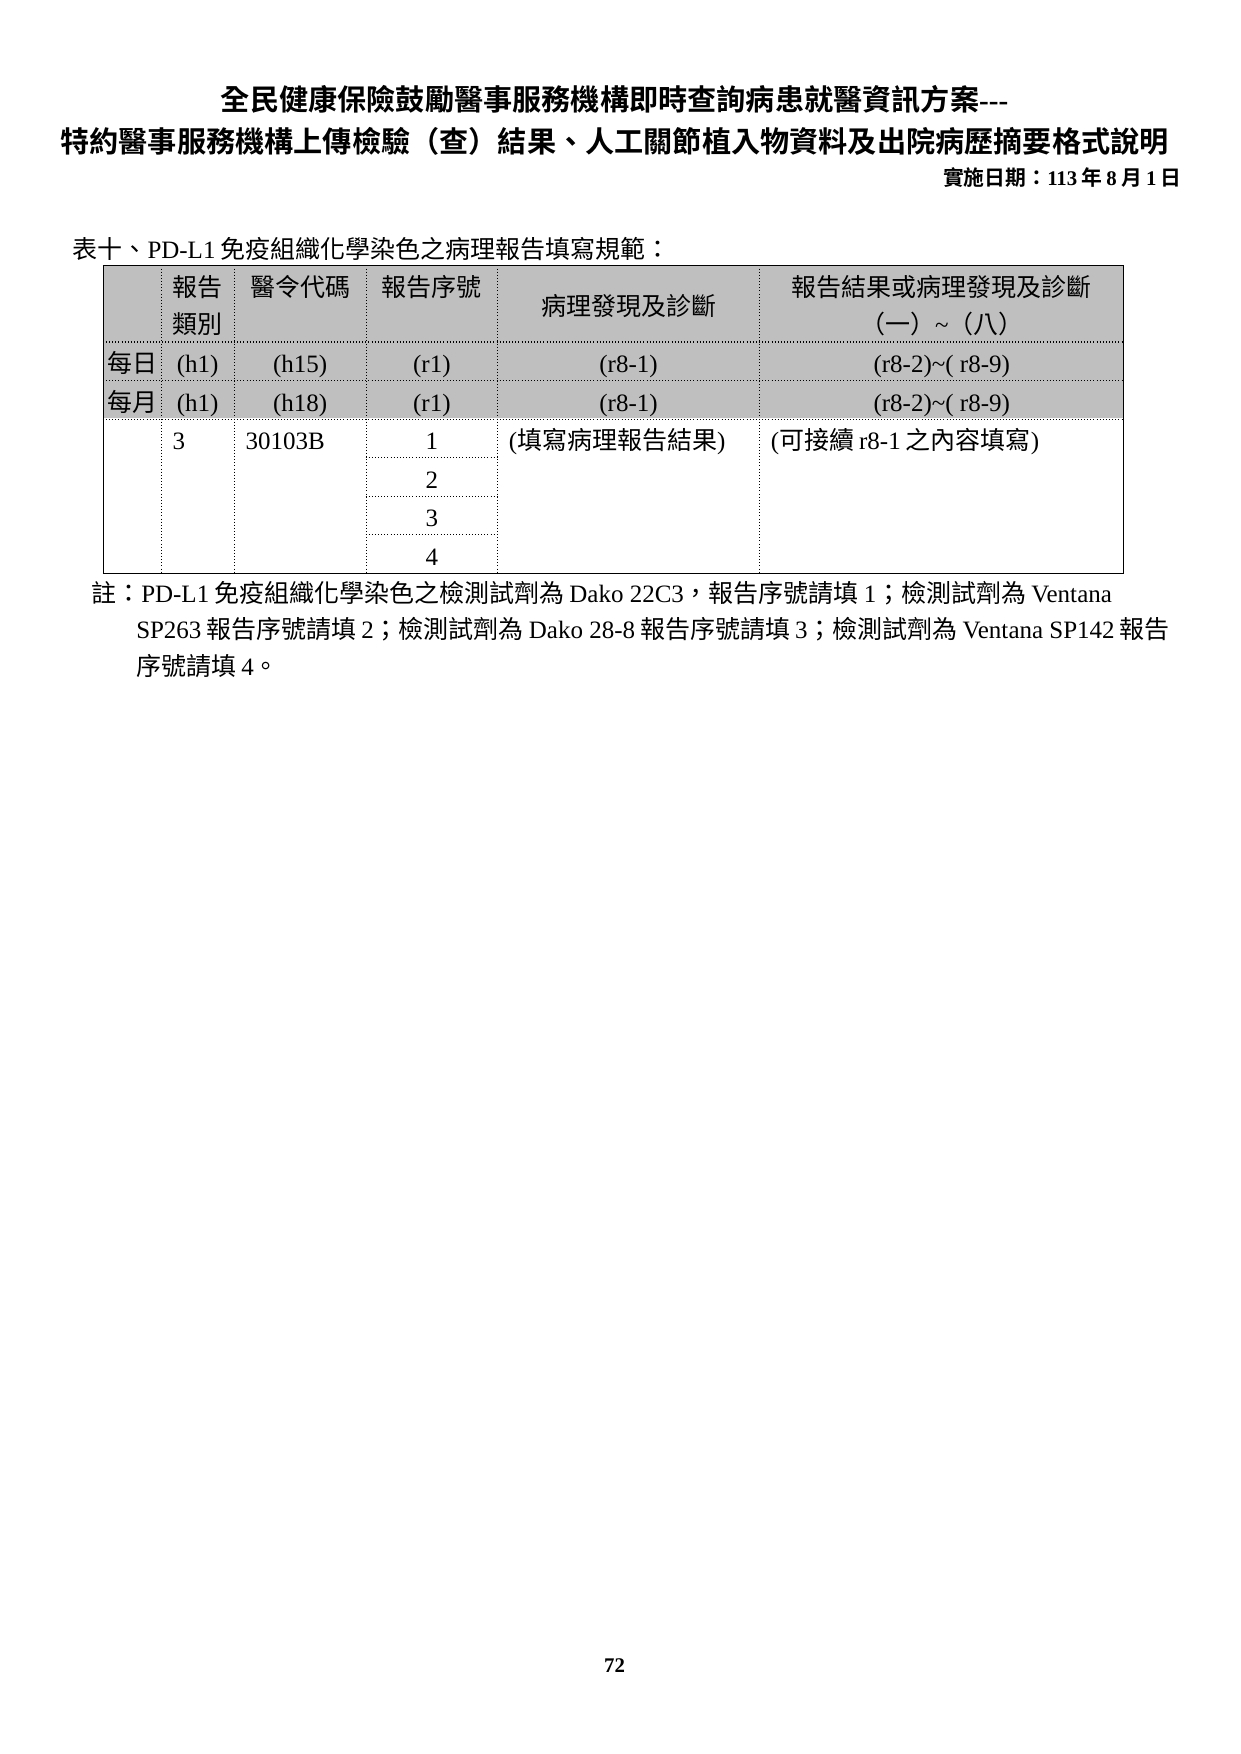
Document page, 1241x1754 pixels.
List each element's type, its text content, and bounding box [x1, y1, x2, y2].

table_cell (r1) [366, 341, 497, 380]
table_cell (r8-2)~( r8-9) [759, 341, 1123, 380]
table_cell 30103B [234, 419, 366, 573]
table_cell (r8-2)~( r8-9) [759, 380, 1123, 418]
table_header 報告序號 [366, 266, 497, 341]
table_header [104, 266, 161, 341]
table_cell (填寫病理報告結果) [497, 419, 759, 573]
table_cell (h1) [161, 380, 234, 418]
table_cell 1 [366, 419, 497, 457]
table_cell 每月 [104, 380, 161, 418]
table_cell (r8-1) [497, 341, 759, 380]
table_header 報告結果或病理發現及診斷 （一）~（八） [759, 266, 1123, 341]
table_cell (r8-1) [497, 380, 759, 418]
table_header 病理發現及診斷 [497, 266, 759, 341]
table_cell (h1) [161, 341, 234, 380]
table_cell 每日 [104, 341, 161, 380]
table_header 報告類別 [161, 266, 234, 341]
table_cell (可接續r8-1之內容填寫) [759, 419, 1123, 573]
table_cell (h18) [234, 380, 366, 418]
table_cell 3 [366, 496, 497, 534]
table_cell 4 [366, 534, 497, 573]
table_cell 2 [366, 457, 497, 496]
table_cell 3 [161, 419, 234, 573]
table_cell (h15) [234, 341, 366, 380]
text 表十、PD-L1免疫組織化學染色之病理報告填寫規範： [47, 229, 1181, 265]
text 註：PD-L1免疫組織化學染色之檢測試劑為Dako 22C3，報告序號請填1；檢測試劑為Ventana SP263報告序號請填2；檢測試劑為Dako 28-8報告序號請填3；檢測試劑為Ventana SP142報告序號請填4。 [91, 574, 1181, 682]
table_cell (r1) [366, 380, 497, 418]
table_cell [104, 419, 161, 573]
table_header 醫令代碼 [234, 266, 366, 341]
